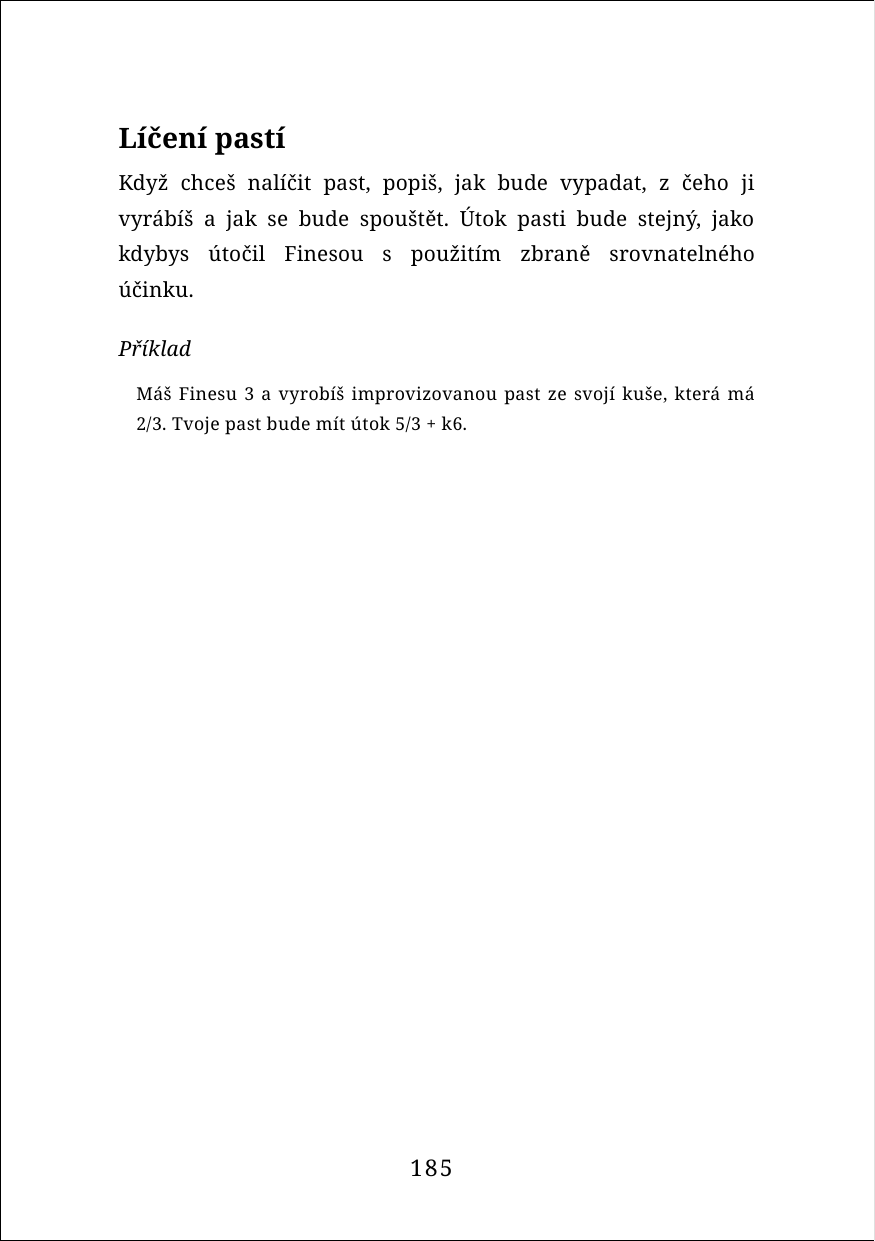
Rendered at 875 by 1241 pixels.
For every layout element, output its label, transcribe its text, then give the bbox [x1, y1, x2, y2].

text Příklad [118, 334, 756, 362]
text Máš Finesu 3 a vyrobíš improvizovanou past ze svojí kuše, která má 2/3. Tvoje past bude mít útok 5/3 + k6. [136, 381, 756, 436]
subtitle Líčení pastí [118, 118, 756, 157]
text Když chceš nalíčit past, popiš, jak bude vypadat, z čeho ji vyrábíš a jak se bude spouštět. Útok pasti bude stejný, jako kdybys útočil Finesou s použitím zbraně srovnatelného účinku. [118, 168, 756, 303]
